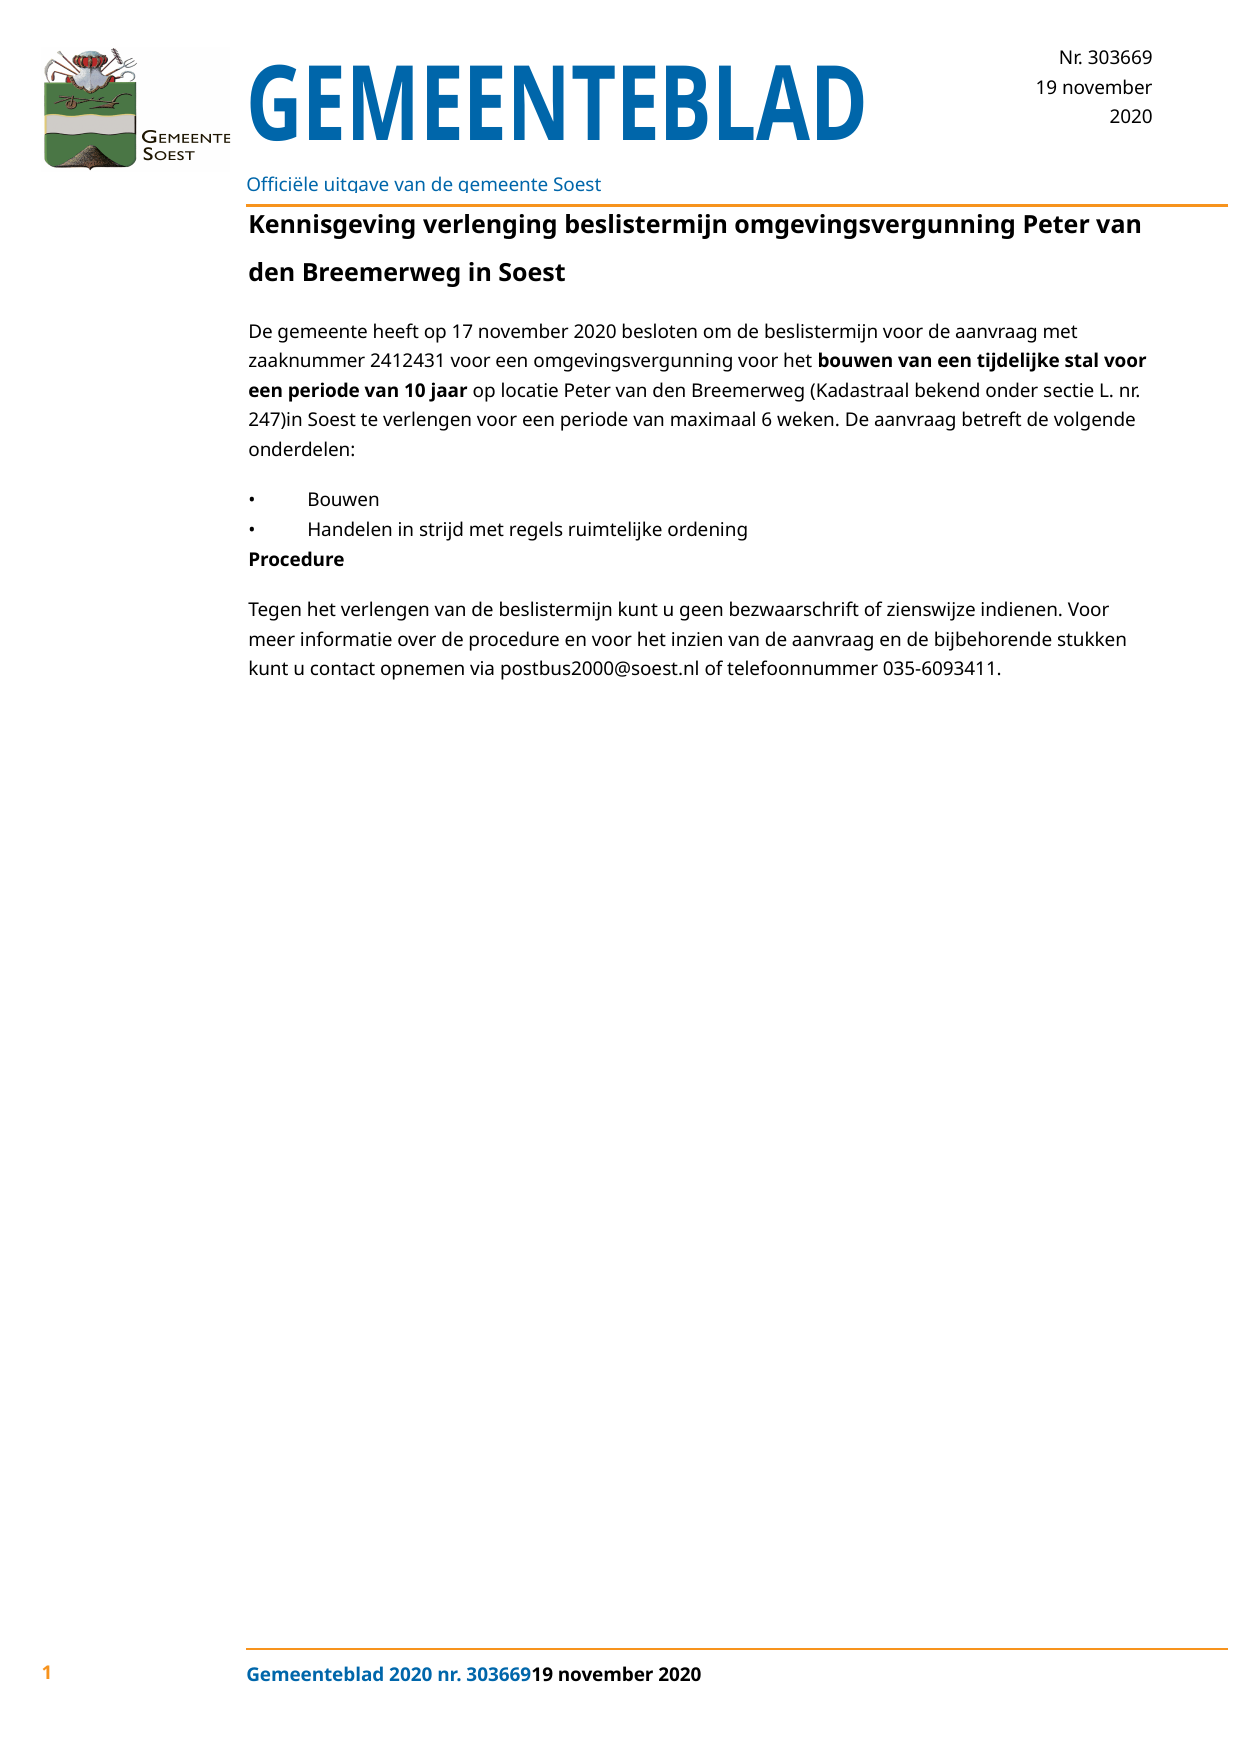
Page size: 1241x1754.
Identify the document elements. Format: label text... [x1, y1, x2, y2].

list Bouwen [248, 487, 1152, 512]
text Tegen het verlengen van de beslistermijn kunt u geen bezwaarschrift of zienswijze indienen. Voor meer informatie over de procedure en voor het inzien van de aanvraag en de bijbehorende stukken kunt u contact opnemen via postbus2000@soest.nl of telefoonnummer 035-6093411. [248, 596, 1152, 681]
text De gemeente heeft op 17 november 2020 besloten om de beslistermijn voor de aanvraag met zaaknummer 2412431 voor een omgevingsvergunning voor het bouwen van een tijdelijke stal voor een periode van 10 jaar op locatie Peter van den Breemerweg (Kadastraal bekend onder sectie L. nr. 247)in Soest te verlengen voor een periode van maximaal 6 weken. De aanvraag betreft de volgende onderdelen: [248, 318, 1152, 462]
list Handelen in strijd met regels ruimtelijke ordening [248, 516, 1152, 542]
picture [41, 47, 231, 172]
text Procedure [248, 546, 1152, 572]
text Kennisgeving verlenging beslistermijn omgevingsvergunning Peter van den Breemerweg in Soest [248, 207, 1152, 288]
